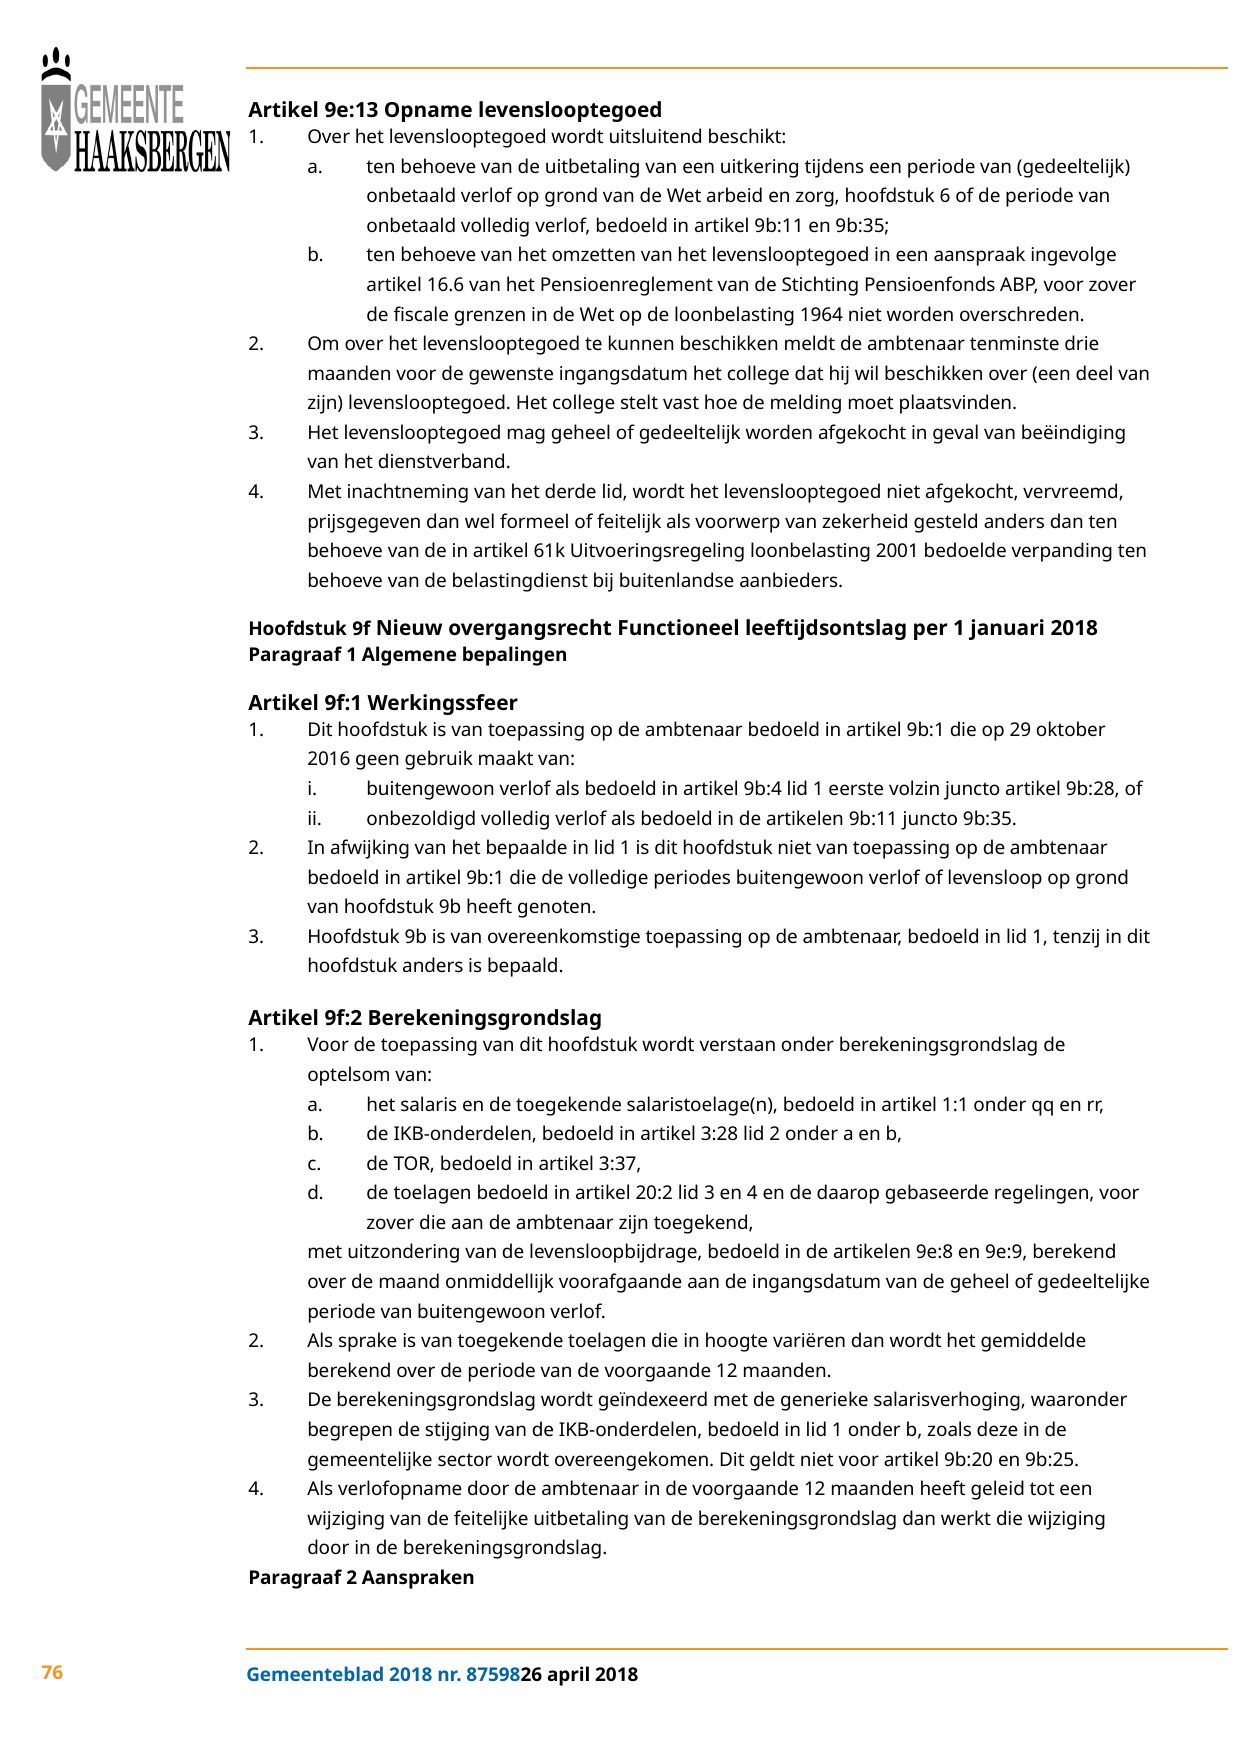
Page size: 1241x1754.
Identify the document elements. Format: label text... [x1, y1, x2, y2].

list Als sprake is van toegekende toelagen die in hoogte variëren dan wordt het gemiddelde berekend over de periode van de voorgaande 12 maanden. [248, 1327, 1152, 1383]
list de TOR, bedoeld in artikel 3:37, [307, 1150, 1152, 1176]
list Als verlofopname door de ambtenaar in de voorgaande 12 maanden heeft geleid tot een wijziging van de feitelijke uitbetaling van de berekeningsgrondslag dan werkt die wijziging door in de berekeningsgrondslag. [248, 1475, 1152, 1560]
text Artikel 9f:1 Werkingssfeer [248, 688, 1152, 716]
text Paragraaf 1 Algemene bepalingen [248, 641, 1152, 667]
list Voor de toepassing van dit hoofdstuk wordt verstaan onder berekeningsgrondslag de optelsom van: [248, 1032, 1152, 1087]
text Hoofdstuk 9f Nieuw overgangsrecht Functioneel leeftijdsontslag per 1 januari 2018 [248, 613, 1152, 641]
list Om over het levenslooptegoed te kunnen beschikken meldt de ambtenaar tenminste drie maanden voor de gewenste ingangsdatum het college dat hij wil beschikken over (een deel van zijn) levenslooptegoed. Het college stelt vast hoe de melding moet plaatsvinden. [248, 330, 1152, 415]
list onbezoldigd volledig verlof als bedoeld in de artikelen 9b:11 juncto 9b:35. [307, 805, 1152, 831]
list de toelagen bedoeld in artikel 20:2 lid 3 en 4 en de daarop gebaseerde regelingen, voor zover die aan de ambtenaar zijn toegekend, [307, 1179, 1152, 1235]
list Met inachtneming van het derde lid, wordt het levenslooptegoed niet afgekocht, vervreemd, prijsgegeven dan wel formeel of feitelijk als voorwerp van zekerheid gesteld anders dan ten behoeve van de in artikel 61k Uitvoeringsregeling loonbelasting 2001 bedoelde verpanding ten behoeve van de belastingdienst bij buitenlandse aanbieders. [248, 478, 1152, 593]
text Artikel 9f:2 Berekeningsgrondslag [248, 1003, 1152, 1032]
list met uitzondering van de levensloopbijdrage, bedoeld in de artikelen 9e:8 en 9e:9, berekend over de maand onmiddellijk voorafgaande aan de ingangsdatum van de geheel of gedeeltelijke periode van buitengewoon verlof. [248, 1239, 1152, 1323]
list De berekeningsgrondslag wordt geïndexeerd met de generieke salarisverhoging, waaronder begrepen de stijging van de IKB-onderdelen, bedoeld in lid 1 onder b, zoals deze in de gemeentelijke sector wordt overeengekomen. Dit geldt niet voor artikel 9b:20 en 9b:25. [248, 1387, 1152, 1471]
list Dit hoofdstuk is van toepassing op de ambtenaar bedoeld in artikel 9b:1 die op 29 oktober 2016 geen gebruik maakt van: [248, 716, 1152, 771]
list ten behoeve van het omzetten van het levenslooptegoed in een aanspraak ingevolge artikel 16.6 van het Pensioenreglement van de Stichting Pensioenfonds ABP, voor zover de fiscale grenzen in de Wet op de loonbelasting 1964 niet worden overschreden. [307, 242, 1152, 326]
text Paragraaf 2 Aanspraken [248, 1564, 1152, 1590]
list Het levenslooptegoed mag geheel of gedeeltelijk worden afgekocht in geval van beëindiging van het dienstverband. [248, 419, 1152, 474]
list het salaris en de toegekende salaristoelage(n), bedoeld in artikel 1:1 onder qq en rr, [307, 1091, 1152, 1116]
list de IKB-onderdelen, bedoeld in artikel 3:28 lid 2 onder a en b, [307, 1120, 1152, 1146]
text Artikel 9e:13 Opname levenslooptegoed [248, 95, 1152, 123]
list Over het levenslooptegoed wordt uitsluitend beschikt: [248, 123, 1152, 149]
list ten behoeve van de uitbetaling van een uitkering tijdens een periode van (gedeeltelijk) onbetaald verlof op grond van de Wet arbeid en zorg, hoofdstuk 6 of de periode van onbetaald volledig verlof, bedoeld in artikel 9b:11 en 9b:35; [307, 153, 1152, 238]
picture [41, 47, 231, 172]
list buitengewoon verlof als bedoeld in artikel 9b:4 lid 1 eerste volzin juncto artikel 9b:28, of [307, 775, 1152, 801]
list Hoofdstuk 9b is van overeenkomstige toepassing op de ambtenaar, bedoeld in lid 1, tenzij in dit hoofdstuk anders is bepaald. [248, 923, 1152, 978]
list In afwijking van het bepaalde in lid 1 is dit hoofdstuk niet van toepassing op de ambtenaar bedoeld in artikel 9b:1 die de volledige periodes buitengewoon verlof of levensloop op grond van hoofdstuk 9b heeft genoten. [248, 834, 1152, 919]
